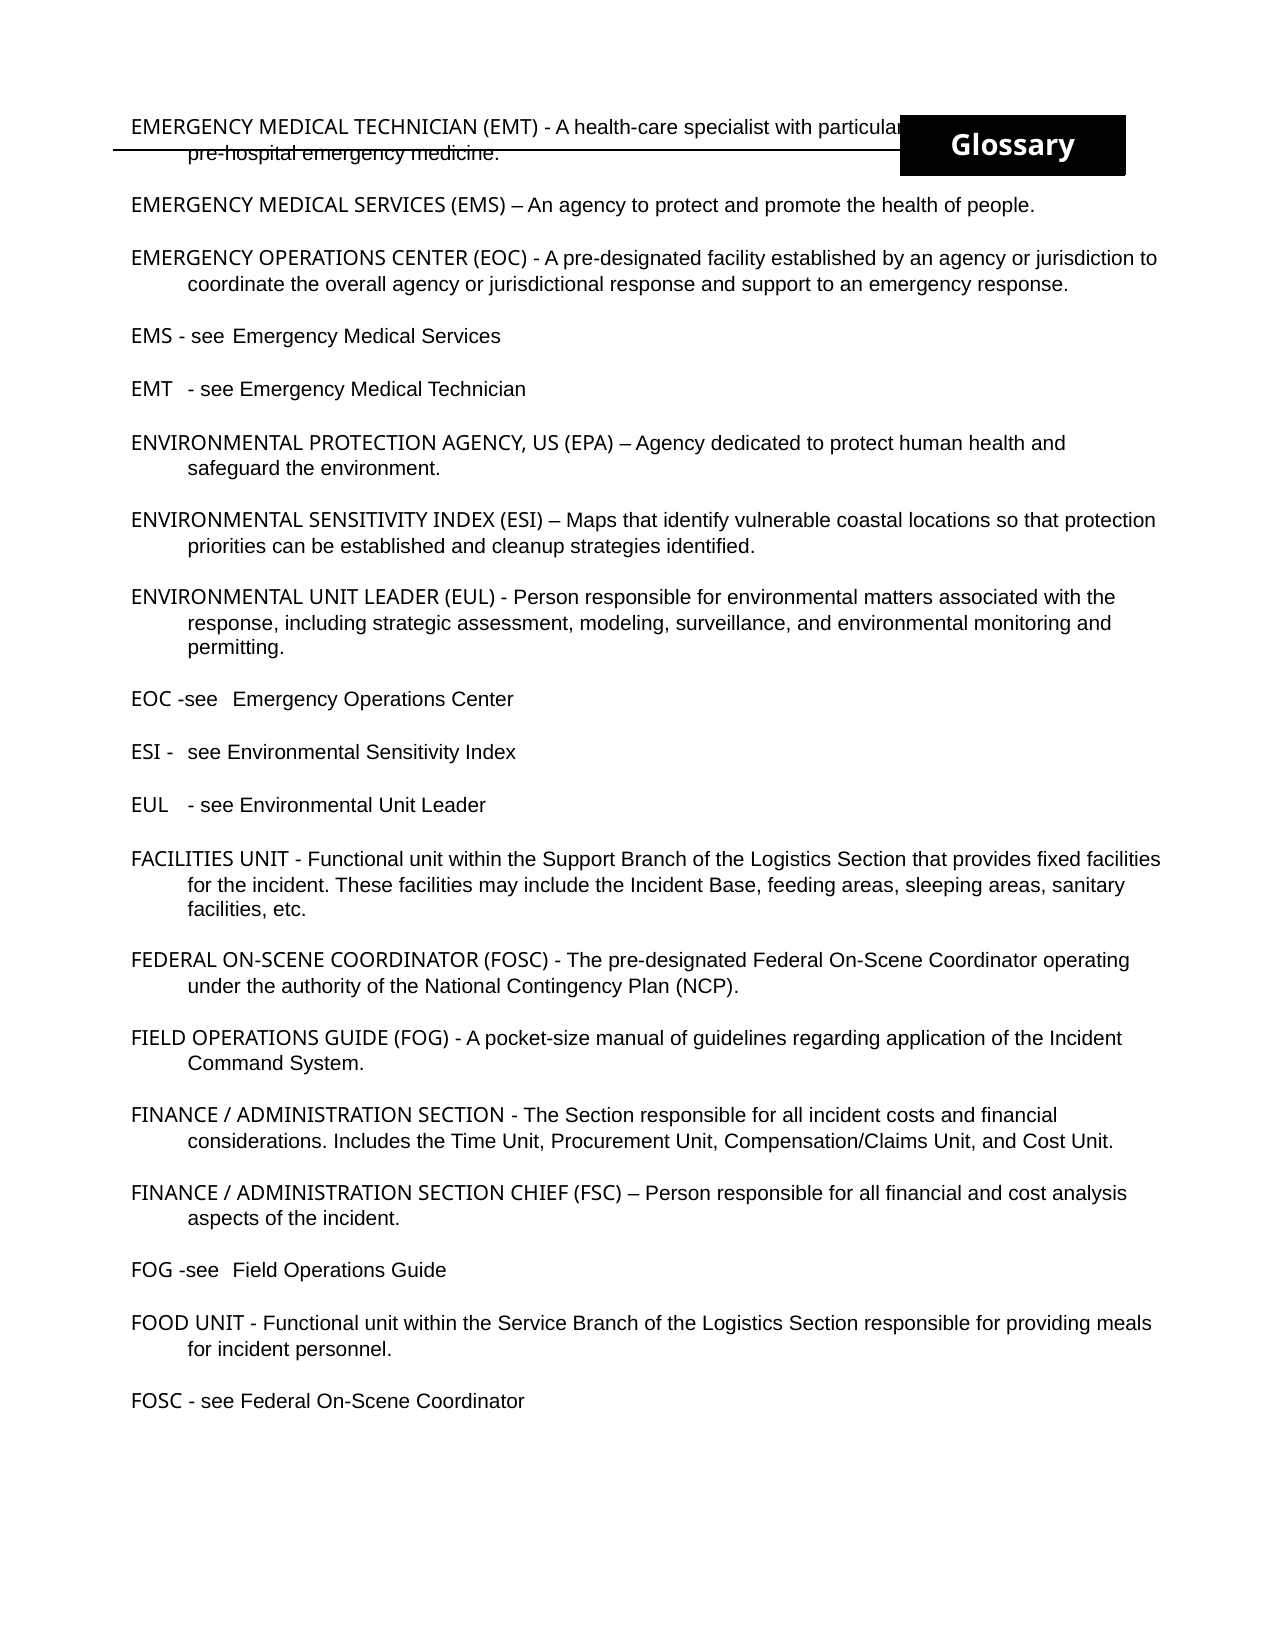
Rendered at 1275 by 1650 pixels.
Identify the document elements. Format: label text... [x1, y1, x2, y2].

text ENVIRONMENTAL PROTECTION AGENCY, US (EPA) – Agency dedicated to protect human health and safeguard the environment. [131, 428, 1162, 480]
text FOOD UNIT - Functional unit within the Service Branch of the Logistics Section responsible for providing meals for incident personnel. [131, 1308, 1162, 1361]
text FOSC - see Federal On-Scene Coordinator [131, 1386, 1162, 1414]
text EUL - see Environmental Unit Leader [131, 791, 1162, 819]
text FACILITIES UNIT - Functional unit within the Support Branch of the Logistics Section that provides fixed facilities for the incident. These facilities may include the Incident Base, feeding areas, sleeping areas, sanitary facilities, etc. [131, 844, 1162, 920]
text FINANCE / ADMINISTRATION SECTION CHIEF (FSC) – Person responsible for all financial and cost analysis aspects of the incident. [131, 1178, 1162, 1230]
text FEDERAL ON-SCENE COORDINATOR (FOSC) - The pre-designated Federal On-Scene Coordinator operating under the authority of the National Contingency Plan (NCP). [131, 945, 1162, 998]
text EMERGENCY MEDICAL TECHNICIAN (EMT) - A health-care specialist with particular skills and knowledge in pre-hospital emergency medicine. [131, 112, 1162, 165]
text EMT - see Emergency Medical Technician [131, 374, 1162, 403]
text FINANCE / ADMINISTRATION SECTION - The Section responsible for all incident costs and financial considerations. Includes the Time Unit, Procurement Unit, Compensation/Claims Unit, and Cost Unit. [131, 1100, 1162, 1153]
text EOC -see Emergency Operations Center [131, 684, 1162, 712]
text ENVIRONMENTAL SENSITIVITY INDEX (ESI) – Maps that identify vulnerable coastal locations so that protection priorities can be established and cleanup strategies identified. [131, 505, 1162, 557]
text ENVIRONMENTAL UNIT LEADER (EUL) - Person responsible for environmental matters associated with the response, including strategic assessment, modeling, surveillance, and environmental monitoring and permitting. [131, 582, 1162, 659]
text FIELD OPERATIONS GUIDE (FOG) - A pocket-size manual of guidelines regarding application of the Incident Command System. [131, 1023, 1162, 1075]
text EMS - see Emergency Medical Services [131, 321, 1162, 349]
text EMERGENCY MEDICAL SERVICES (EMS) – An agency to protect and promote the health of people. [131, 190, 1162, 218]
text ESI - see Environmental Sensitivity Index [131, 737, 1162, 766]
text FOG -see Field Operations Guide [131, 1255, 1162, 1283]
text EMERGENCY OPERATIONS CENTER (EOC) - A pre-designated facility established by an agency or jurisdiction to coordinate the overall agency or jurisdictional response and support to an emergency response. [131, 243, 1162, 296]
